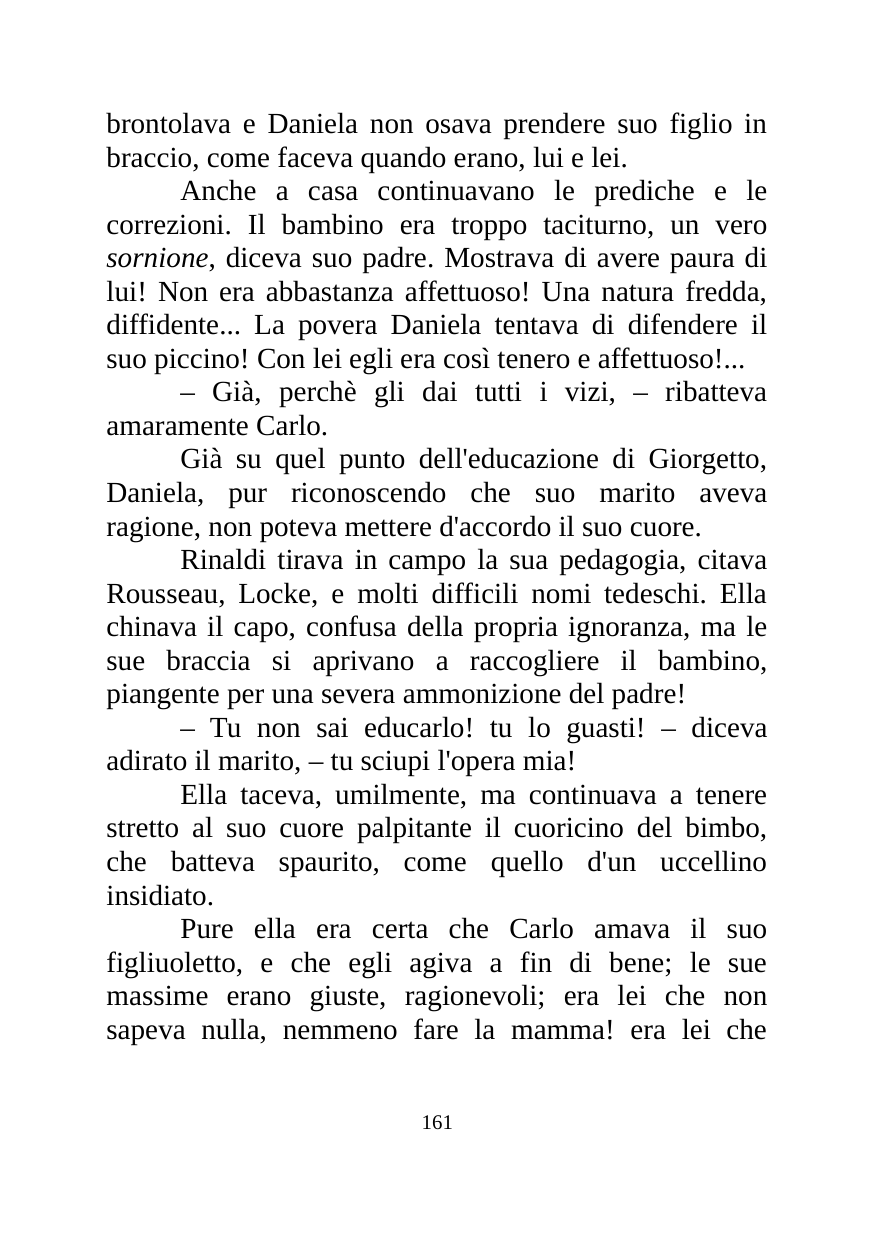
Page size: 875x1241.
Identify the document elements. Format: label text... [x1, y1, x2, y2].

text brontolava e Daniela non osava prendere suo figlio in braccio, come faceva quando erano, lui e lei. [106, 106, 768, 173]
text Anche a casa continuavano le prediche e le correzioni. Il bambino era troppo taciturno, un vero sornione, diceva suo padre. Mostrava di avere paura di lui! Non era abbastanza affettuoso! Una natura fredda, diffidente... La povera Daniela tentava di difendere il suo piccino! Con lei egli era così tenero e affettuoso!... [106, 173, 768, 374]
text Ella taceva, umilmente, ma continuava a tenere stretto al suo cuore palpitante il cuoricino del bimbo, che batteva spaurito, come quello d'un uccellino insidiato. [106, 777, 768, 911]
text Già su quel punto dell'educazione di Giorgetto, Daniela, pur riconoscendo che suo marito aveva ragione, non poteva mettere d'accordo il suo cuore. [106, 442, 768, 542]
text – Tu non sai educarlo! tu lo guasti! – diceva adirato il marito, – tu sciupi l'opera mia! [106, 710, 768, 777]
text – Già, perchè gli dai tutti i vizi, – ribatteva amaramente Carlo. [106, 374, 768, 442]
text Pure ella era certa che Carlo amava il suo figliuoletto, e che egli agiva a fin di bene; le sue massime erano giuste, ragionevoli; era lei che non sapeva nulla, nemmeno fare la mamma! era lei che [106, 911, 768, 1045]
text Rinaldi tirava in campo la sua pedagogia, citava Rousseau, Locke, e molti difficili nomi tedeschi. Ella chinava il capo, confusa della propria ignoranza, ma le sue braccia si aprivano a raccogliere il bambino, piangente per una severa ammonizione del padre! [106, 542, 768, 710]
